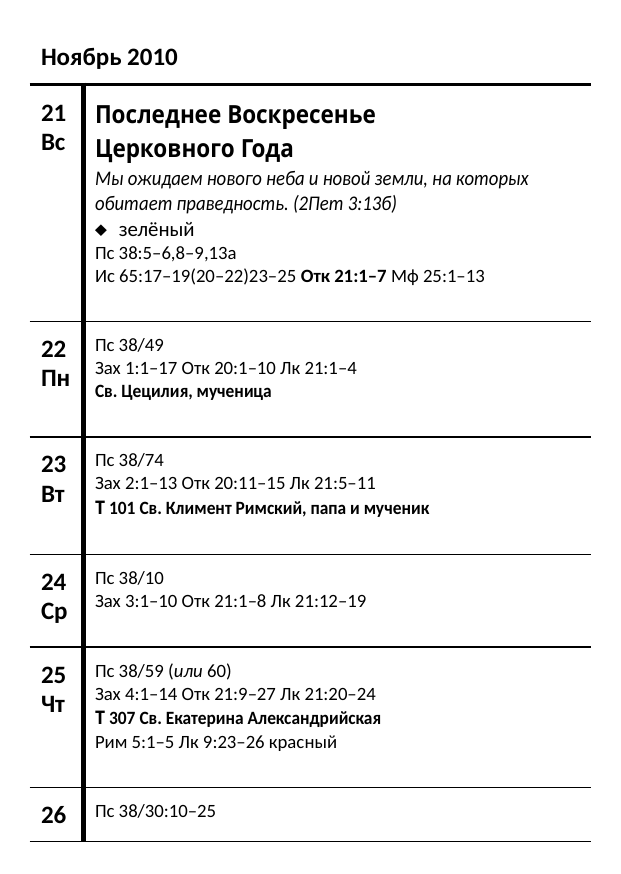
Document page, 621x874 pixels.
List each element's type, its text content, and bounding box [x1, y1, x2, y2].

table_header Ноябрь 2010 [30, 30, 591, 83]
table_cell Пс 38/49 Зах 1:1–17 Отк 20:1–10 Лк 21:1–4 Св. Цецилия, мученица [86, 322, 591, 436]
table_cell 24 Ср [30, 555, 81, 646]
table_cell 25 Чт [30, 648, 81, 787]
table_cell Пс 38/59 (или 60) Зах 4:1–14 Отк 21:9–27 Лк 21:20–24 T 307 Св. Екатерина Александрийская Рим 5:1–5 Лк 9:23–26 красный [86, 648, 591, 787]
table_cell Пс 38/10 Зах 3:1–10 Отк 21:1–8 Лк 21:12–19 [86, 555, 591, 646]
table_cell Последнее Воскресенье Церковного Года Мы ожидаем нового неба и новой земли, на которых обитает праведность. (2Пет 3:13б) зелёный Пс 38:5–6,8–9,13а Ис 65:17–19(20–22)23–25 Отк 21:1–7 Мф 25:1–13 [86, 86, 591, 321]
table_cell 26 [30, 788, 81, 841]
table_cell 21 Вс [30, 86, 81, 321]
table_cell Пс 38/30:10–25 [86, 788, 591, 841]
table_cell Пс 38/74 Зах 2:1–13 Отк 20:11–15 Лк 21:5–11 T 101 Св. Климент Римский, папа и мученик [86, 438, 591, 554]
table_cell 23 Вт [30, 438, 81, 554]
table_cell 22 Пн [30, 322, 81, 436]
